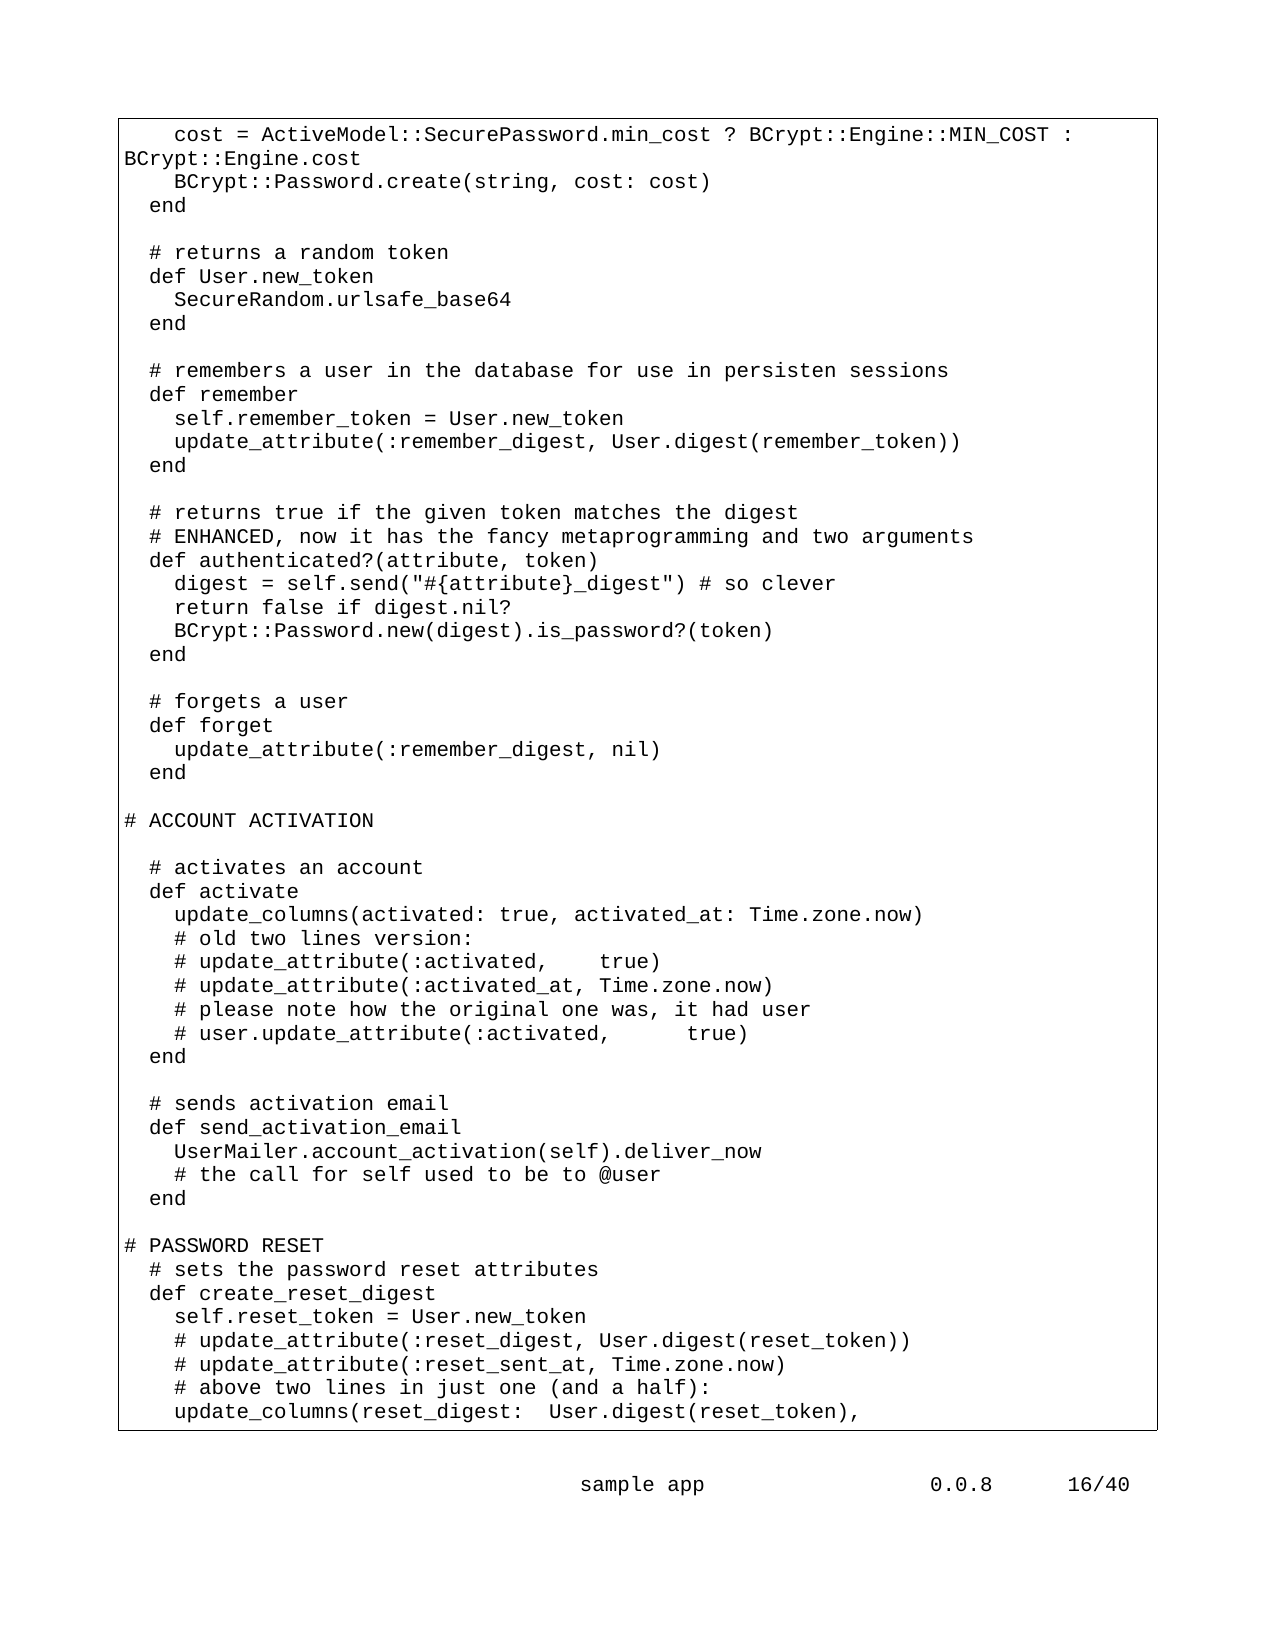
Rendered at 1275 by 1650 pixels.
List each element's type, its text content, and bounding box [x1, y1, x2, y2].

table_header cost = ActiveModel::SecurePassword.min_cost ? BCrypt::Engine::MIN_COST : BCrypt::Engine.cost BCrypt::Password.create(string, cost: cost) end # returns a random token def User.new_token SecureRandom.urlsafe_base64 end # remembers a user in the database for use in persisten sessions def remember self.remember_token = User.new_token update_attribute(:remember_digest, User.digest(remember_token)) end # returns true if the given token matches the digest # ENHANCED, now it has the fancy metaprogramming and two arguments def authenticated?(attribute, token) digest = self.send("#{attribute}_digest") # so clever return false if digest.nil? BCrypt::Password.new(digest).is_password?(token) end # forgets a user def forget update_attribute(:remember_digest, nil) end # ACCOUNT ACTIVATION # activates an account def activate update_columns(activated: true, activated_at: Time.zone.now) # old two lines version: # update_attribute(:activated, true) # update_attribute(:activated_at, Time.zone.now) # please note how the original one was, it had user # user.update_attribute(:activated, true) end # sends activation email def send_activation_email UserMailer.account_activation(self).deliver_now # the call for self used to be to @user end # PASSWORD RESET # sets the password reset attributes def create_reset_digest self.reset_token = User.new_token # update_attribute(:reset_digest, User.digest(reset_token)) # update_attribute(:reset_sent_at, Time.zone.now) # above two lines in just one (and a half): update_columns(reset_digest: User.digest(reset_token), [119, 119, 1157, 1430]
